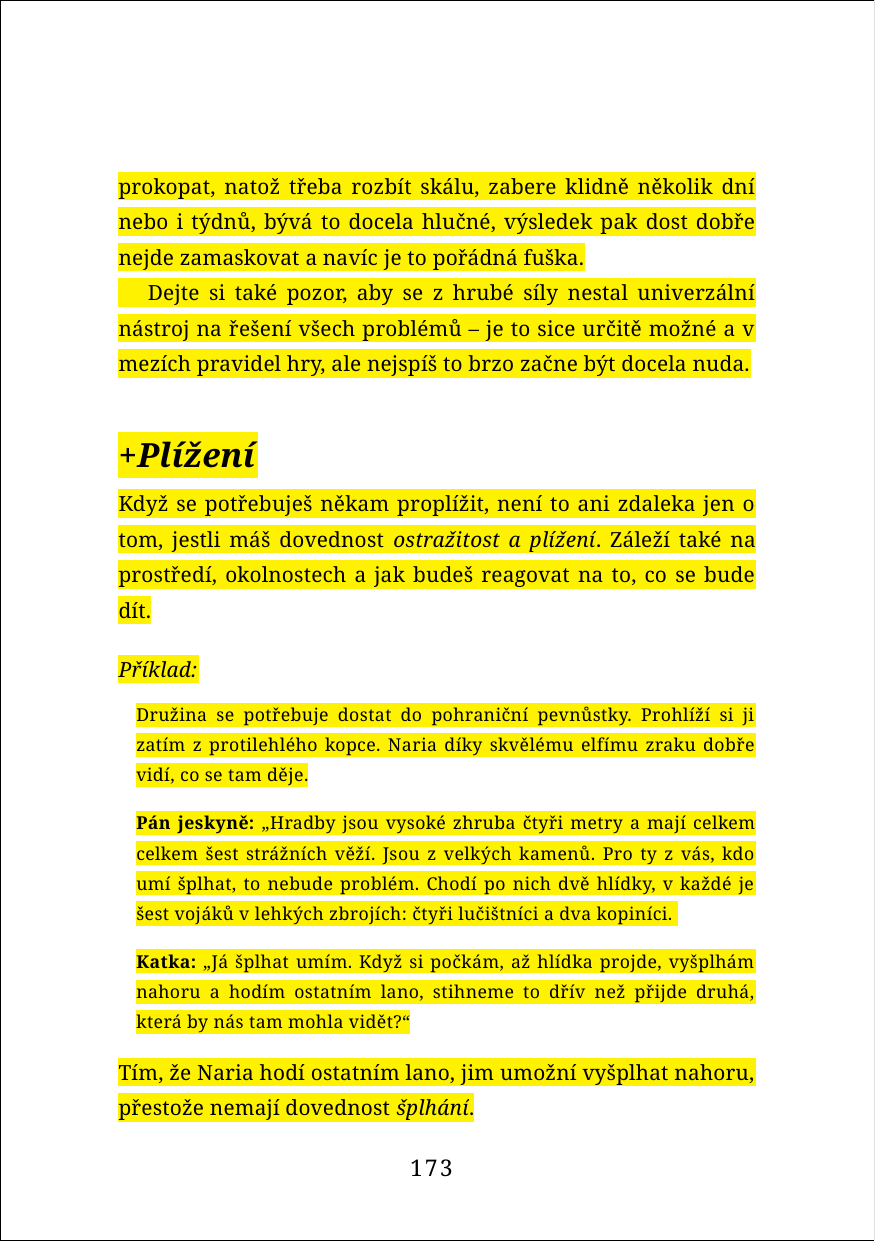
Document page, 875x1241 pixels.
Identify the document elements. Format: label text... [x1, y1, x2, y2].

text Družina se potřebuje dostat do pohraniční pevnůstky. Prohlíží si ji zatím z protilehlého kopce. Naria díky skvělému elfímu zraku dobře vidí, co se tam děje. [136, 702, 756, 787]
text Pán jeskyně: „Hradby jsou vysoké zhruba čtyři metry a mají celkem celkem šest strážních věží. Jsou z velkých kamenů. Pro ty z vás, kdo umí šplhat, to nebude problém. Chodí po nich dvě hlídky, v každé je šest vojáků v lehkých zbrojích: čtyři lučištníci a dva kopiníci. [136, 811, 756, 926]
text Příklad: [118, 655, 756, 683]
text prokopat, natož třeba rozbít skálu, zabere klidně několik dní nebo i týdnů, bývá to docela hlučné, výsledek pak dost dobře nejde zamaskovat a navíc je to pořádná fuška. Dejte si také pozor, aby se z hrubé síly nestal univerzální nástroj na řešení všech problémů – je to sice určitě možné a v mezích pravidel hry, ale nejspíš to brzo začne být docela nuda. [118, 172, 756, 378]
text Katka: „Já šplhat umím. Když si počkám, až hlídka projde, vyšplhám nahoru a hodím ostatním lano, stihneme to dřív než přijde druhá, která by nás tam mohla vidět?“ [136, 949, 756, 1034]
subtitle +Plížení [118, 432, 756, 478]
text Tím, že Naria hodí ostatním lano, jim umožní vyšplhat nahoru, přestože nemají dovednost šplhání. [118, 1058, 756, 1122]
text Když se potřebuješ někam proplížit, není to ani zdaleka jen o tom, jestli máš dovednost ostražitost a plížení. Záleží také na prostředí, okolnostech a jak budeš reagovat na to, co se bude dít. [118, 489, 756, 624]
